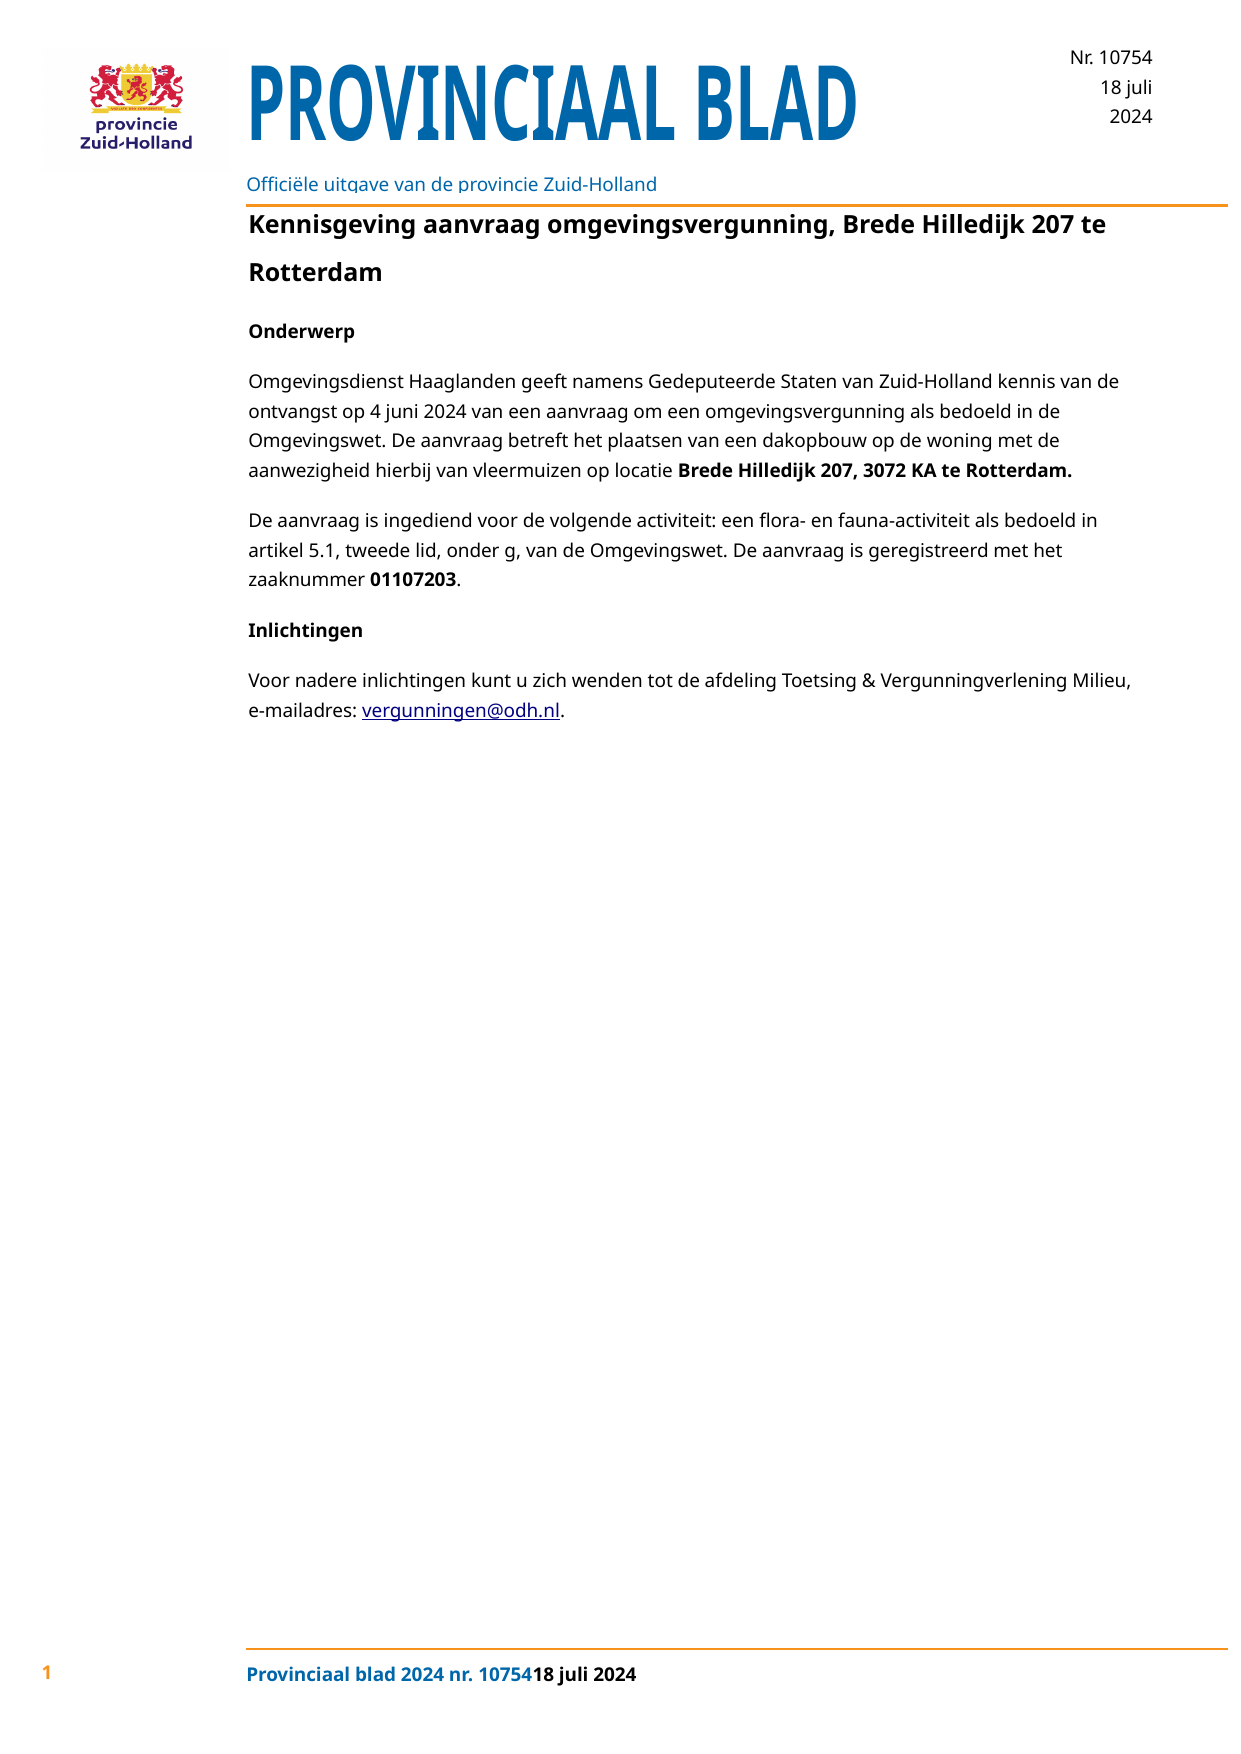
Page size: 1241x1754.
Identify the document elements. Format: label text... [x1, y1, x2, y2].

picture [41, 47, 231, 172]
text De aanvraag is ingediend voor de volgende activiteit: een flora- en fauna-activiteit als bedoeld in artikel 5.1, tweede lid, onder g, van de Omgevingswet. De aanvraag is geregistreerd met het zaaknummer 01107203. [248, 507, 1152, 592]
text Inlichtingen [248, 617, 1152, 643]
text Voor nadere inlichtingen kunt u zich wenden tot de afdeling Toetsing & Vergunningverlening Milieu, e-mailadres: vergunningen@odh.nl. [248, 667, 1152, 723]
text Kennisgeving aanvraag omgevingsvergunning, Brede Hilledijk 207 te Rotterdam [248, 207, 1152, 288]
text Omgevingsdienst Haaglanden geeft namens Gedeputeerde Staten van Zuid-Holland kennis van de ontvangst op 4 juni 2024 van een aanvraag om een omgevingsvergunning als bedoeld in de Omgevingswet. De aanvraag betreft het plaatsen van een dakopbouw op de woning met de aanwezigheid hierbij van vleermuizen op locatie Brede Hilledijk 207, 3072 KA te Rotterdam. [248, 368, 1152, 483]
text Onderwerp [248, 318, 1152, 344]
